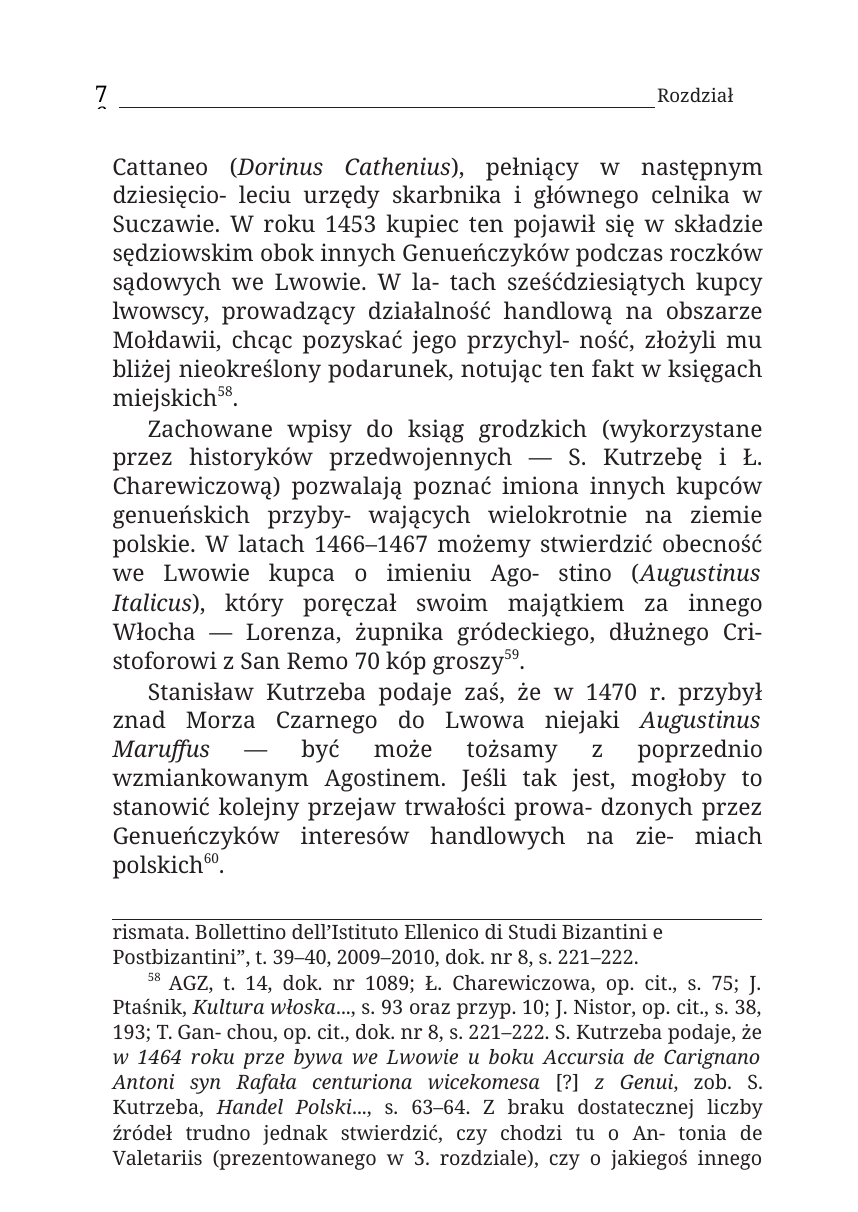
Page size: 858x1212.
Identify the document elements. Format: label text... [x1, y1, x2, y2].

text Stanisław Kutrzeba podaje zaś, że w 1470 r. przybył znad Morza Czarnego do Lwowa niejaki Augustinus Maruffus — być może tożsamy z poprzednio wzmiankowanym Agostinem. Jeśli tak jest, mogłoby to stanowić kolejny przejaw trwałości prowa- dzonych przez Genueńczyków interesów handlowych na zie- miach polskich60. [112, 677, 763, 880]
text rismata. Bollettino dell’Istituto Ellenico di Studi Bizantini e Postbizantini”, t. 39–40, 2009–2010, dok. nr 8, s. 221–222. [112, 914, 763, 970]
text Zachowane wpisy do ksiąg grodzkich (wykorzystane przez historyków przedwojennych — S. Kutrzebę i Ł. Charewiczową) pozwalają poznać imiona innych kupców genueńskich przyby- wających wielokrotnie na ziemie polskie. W latach 1466–1467 możemy stwierdzić obecność we Lwowie kupca o imieniu Ago- stino (Augustinus Italicus), który poręczał swoim majątkiem za innego Włocha — Lorenza, żupnika gródeckiego, dłużnego Cri- stoforowi z San Remo 70 kóp groszy59. [112, 414, 763, 676]
text 58 AGZ, t. 14, dok. nr 1089; Ł. Charewiczowa, op. cit., s. 75; J. Ptaśnik, Kultura włoska..., s. 93 oraz przyp. 10; J. Nistor, op. cit., s. 38, 193; T. Gan- chou, op. cit., dok. nr 8, s. 221–222. S. Kutrzeba podaje, że w 1464 roku prze­ bywa we Lwowie u boku Accursia de Carignano Antoni syn Rafała centuriona wicekomesa [?] z Genui, zob. S. Kutrzeba, Handel Polski..., s. 63–64. Z braku dostatecznej liczby źródeł trudno jednak stwierdzić, czy chodzi tu o An- tonia de Valetariis (prezentowanego w 3. rozdziale), czy o jakiegoś innego [112, 970, 763, 1171]
text Cattaneo (Dorinus Cathenius), pełniący w następnym dziesięcio- leciu urzędy skarbnika i głównego celnika w Suczawie. W roku 1453 kupiec ten pojawił się w składzie sędziowskim obok innych Genueńczyków podczas roczków sądowych we Lwowie. W la- tach sześćdziesiątych kupcy lwowscy, prowadzący działalność handlową na obszarze Mołdawii, chcąc pozyskać jego przychyl- ność, złożyli mu bliżej nieokreślony podarunek, notując ten fakt w księgach miejskich58. [112, 152, 763, 413]
